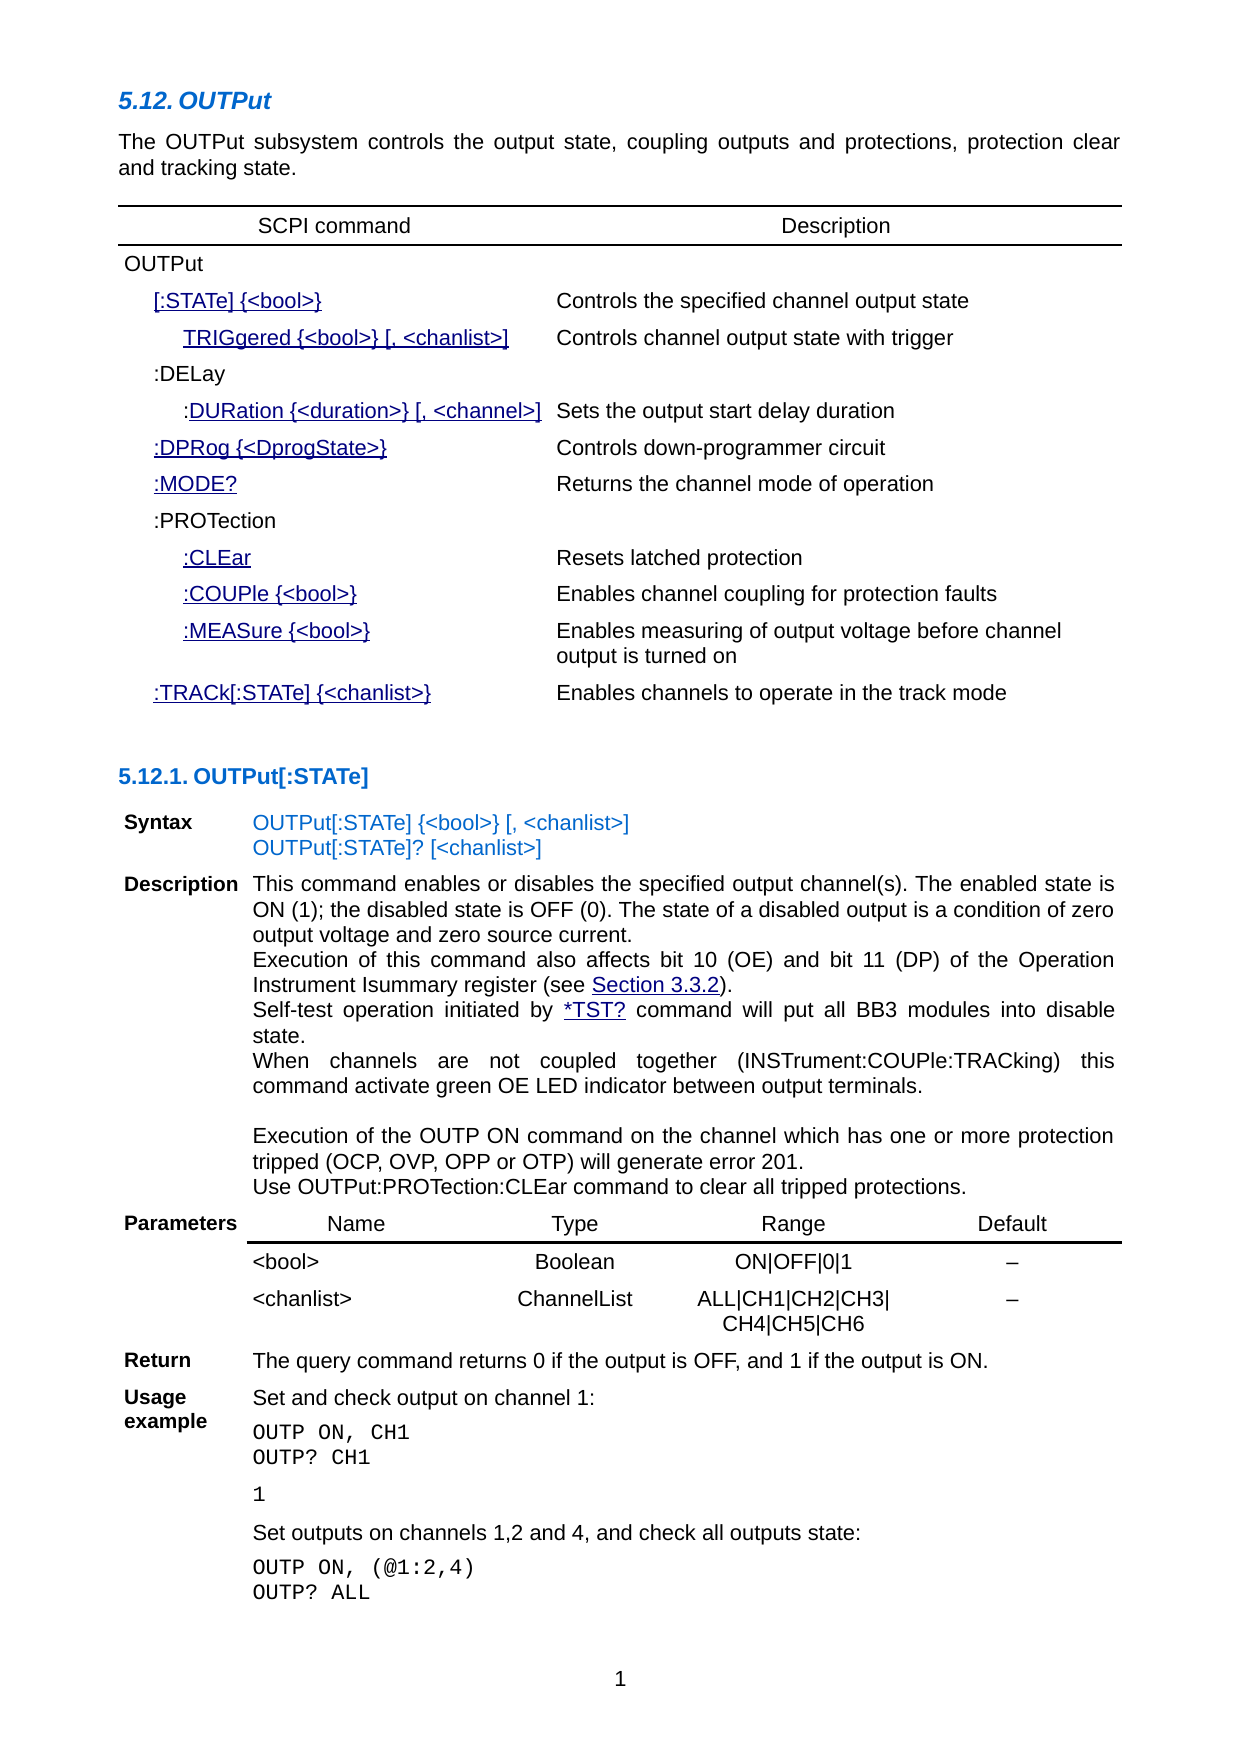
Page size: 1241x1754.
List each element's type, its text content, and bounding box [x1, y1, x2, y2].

table_cell ON|OFF|0|1 [684, 1244, 903, 1280]
table_cell [550, 356, 1122, 392]
table_cell :TRACk[:STATe] {<chanlist>} [118, 674, 550, 711]
table_cell Controls channel output state with trigger [550, 319, 1122, 356]
table_header OUTPut[:STATe] {<bool>} [, <chanlist>] OUTPut[:STATe]? [<chanlist>] [247, 804, 1122, 866]
table_cell :DPRog {<DprogState>} [118, 429, 550, 466]
table_cell Usage example [118, 1379, 247, 1612]
table_cell [550, 502, 1122, 539]
table_cell Enables channels to operate in the track mode [550, 674, 1122, 711]
table_cell :DELay [118, 356, 550, 392]
table_cell Default [903, 1205, 1122, 1241]
table_header Description [550, 207, 1122, 243]
table_cell OUTPut [118, 246, 550, 282]
table_cell Type [465, 1205, 684, 1241]
table_cell Description [118, 866, 247, 1205]
table_cell [:STATe] {<bool>} [118, 282, 550, 319]
table_cell :PROTection [118, 502, 550, 539]
subtitle OUTPut[:STATe] [118, 763, 1122, 789]
subtitle OUTPut [118, 86, 1122, 114]
table_cell Parameters [118, 1205, 247, 1342]
table_cell :DURation {<duration>} [, <channel>] [118, 392, 550, 429]
table_cell :MEASure {<bool>} [118, 612, 550, 674]
table_cell – [903, 1244, 1122, 1280]
table_cell Controls the specified channel output state [550, 282, 1122, 319]
table_header Syntax [118, 804, 247, 866]
table_cell :COUPle {<bool>} [118, 576, 550, 612]
table_cell <bool> [247, 1244, 465, 1280]
table_cell Set and check output on channel 1: OUTP ON, CH1 OUTP? CH1 1 Set outputs on channels 1,2 and 4, and check all outputs state: OUTP ON, (@1:2,4) OUTP? ALL [247, 1379, 1122, 1612]
table_cell TRIGgered {<bool>} [, <chanlist>] [118, 319, 550, 356]
table_cell Sets the output start delay duration [550, 392, 1122, 429]
table_cell Boolean [465, 1244, 684, 1280]
table_cell :CLEar [118, 539, 550, 576]
table_cell Returns the channel mode of operation [550, 466, 1122, 502]
table_cell Controls down-programmer circuit [550, 429, 1122, 466]
table_cell This command enables or disables the specified output channel(s). The enabled state is ON (1); the disabled state is OFF (0). The state of a disabled output is a condition of zero output voltage and zero source current. Execution of this command also affects bit 10 (OE) and bit 11 (DP) of the Operation Instrument Isummary register (see Section 3.3.2). Self-test operation initiated by *TST? command will put all BB3 modules into disable state. When channels are not coupled together (INSTrument:COUPle:TRACking) this command activate green OE LED indicator between output terminals. Execution of the OUTP ON command on the channel which has one or more protection tripped (OCP, OVP, OPP or OTP) will generate error 201. Use OUTPut:PROTection:CLEar command to clear all tripped protections. [247, 866, 1122, 1205]
text The OUTPut subsystem controls the output state, coupling outputs and protections, protection clear and tracking state. [118, 129, 1122, 179]
table_cell <chanlist> [247, 1280, 465, 1342]
table_cell Range [684, 1205, 903, 1241]
table_cell Enables channel coupling for protection faults [550, 576, 1122, 612]
table_cell Return [118, 1342, 247, 1379]
table_cell Resets latched protection [550, 539, 1122, 576]
table_cell ChannelList [465, 1280, 684, 1342]
table_cell – [903, 1280, 1122, 1342]
table_cell The query command returns 0 if the output is OFF, and 1 if the output is ON. [247, 1342, 1122, 1379]
table_cell :MODE? [118, 466, 550, 502]
table_header SCPI command [118, 207, 550, 243]
table_cell Name [247, 1205, 465, 1241]
table_cell ALL|CH1|CH2|CH3|CH4|CH5|CH6 [684, 1280, 903, 1342]
table_cell [550, 246, 1122, 282]
table_cell Enables measuring of output voltage before channel output is turned on [550, 612, 1122, 674]
